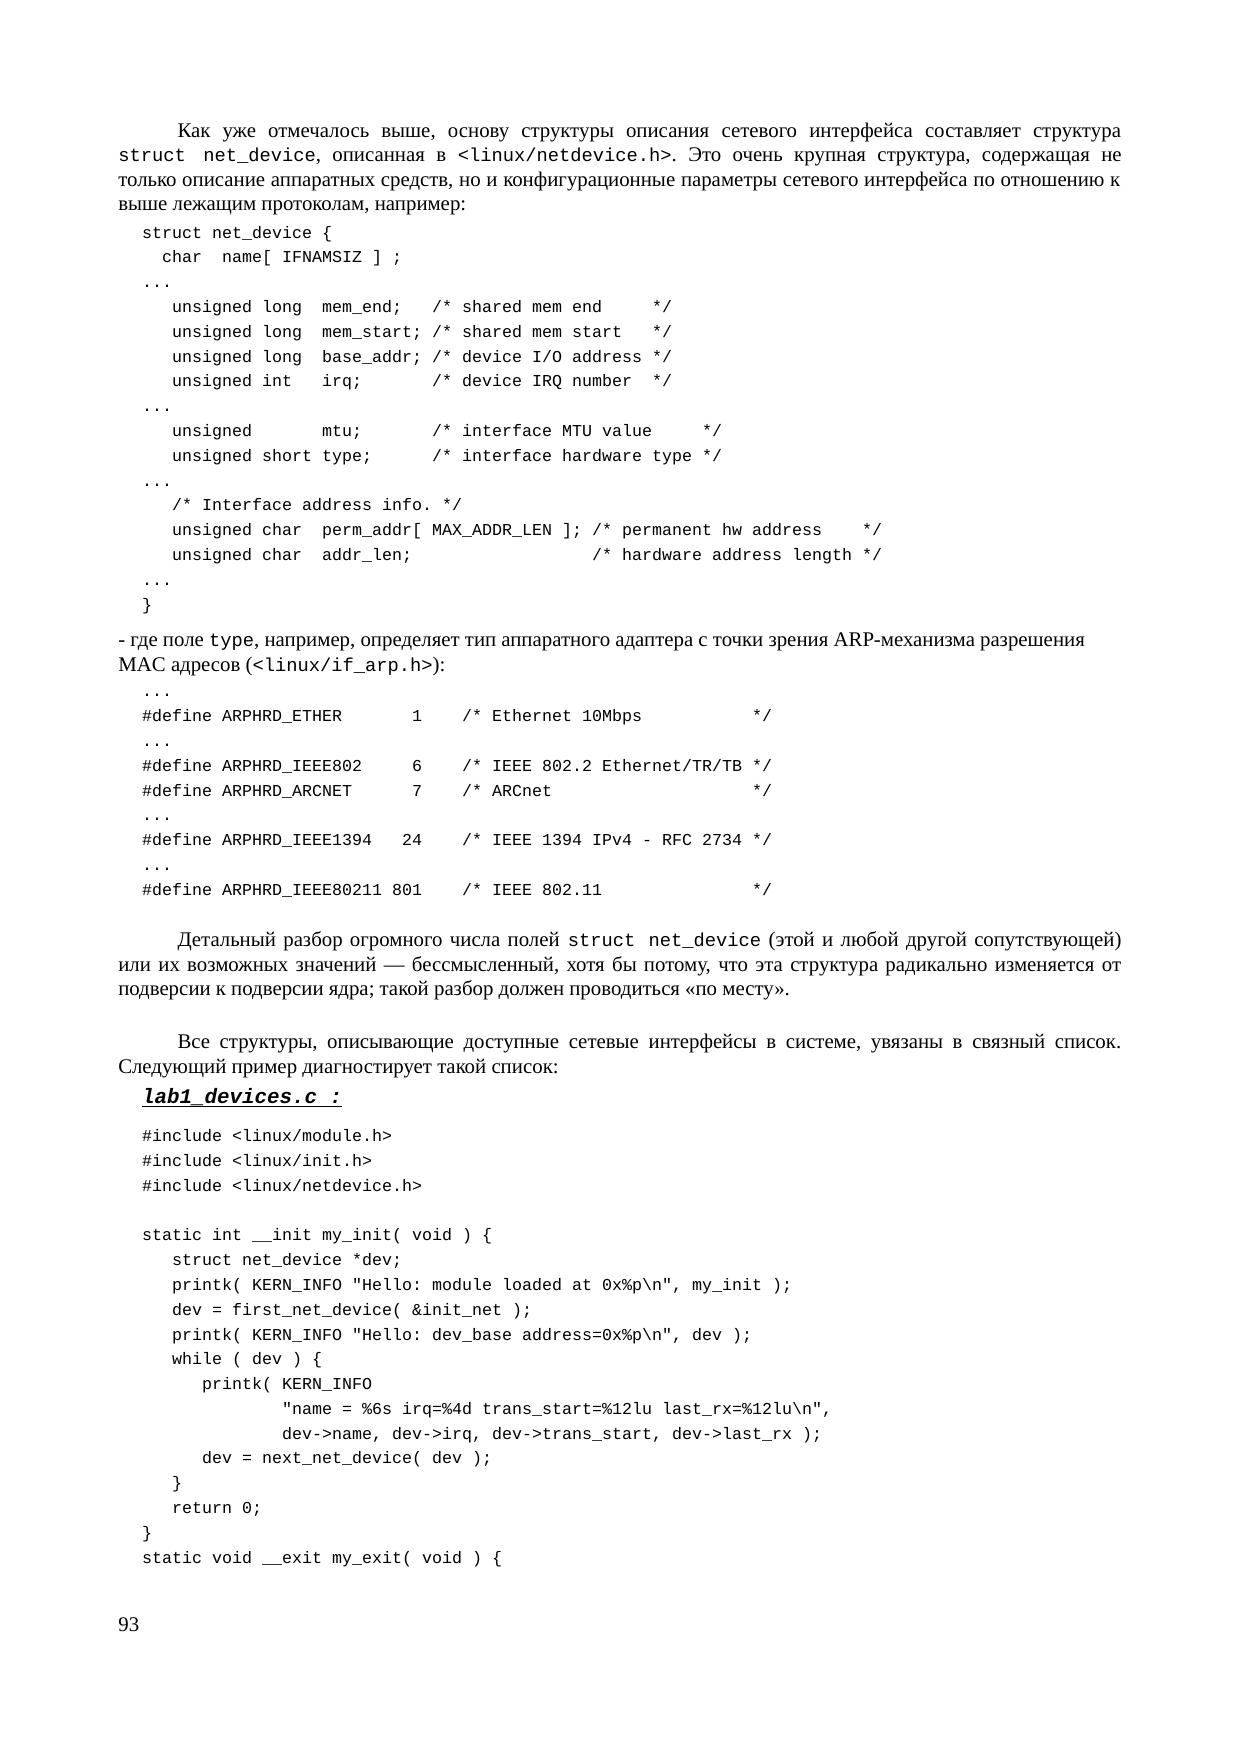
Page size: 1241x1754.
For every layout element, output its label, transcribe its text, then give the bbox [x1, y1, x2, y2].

text Как уже отмечалось выше, основу структуры описания сетевого интерфейса составляет структура struct net_device, описанная в <linux/netdevice.h>. Это очень крупная структура, содержащая не только описание аппаратных средств, но и конфигурационные параметры сетевого интерфейса по отношению к выше лежащим протоколам, например: [118, 118, 1122, 215]
text unsigned long base_addr; /* device I/O address */ [142, 348, 1122, 367]
text char name[ IFNAMSIZ ] ; [142, 249, 1122, 268]
text ... [142, 683, 1122, 702]
text struct net_device { [142, 224, 1122, 243]
text static int __init my_init( void ) { [142, 1227, 1122, 1246]
text dev->name, dev->irq, dev->trans_start, dev->last_rx ); [142, 1425, 1122, 1444]
text /* Interface address info. */ [142, 497, 1122, 516]
text #include <linux/module.h> [142, 1128, 1122, 1147]
text unsigned int irq; /* device IRQ number */ [142, 373, 1122, 392]
text lab1_devices.c : [142, 1086, 1122, 1110]
text printk( KERN_INFO [142, 1376, 1122, 1394]
text ... [142, 733, 1122, 751]
text while ( dev ) { [142, 1351, 1122, 1370]
text #include <linux/init.h> [142, 1153, 1122, 1171]
text ... [142, 857, 1122, 875]
text ... [142, 472, 1122, 491]
text Все структуры, описывающие доступные сетевые интерфейсы в системе, увязаны в связный список. Следующий пример диагностирует такой список: [118, 1029, 1122, 1078]
text static void __exit my_exit( void ) { [142, 1549, 1122, 1568]
text #define ARPHRD_IEEE80211 801 /* IEEE 802.11 */ [142, 881, 1122, 900]
text unsigned mtu; /* interface MTU value */ [142, 423, 1122, 441]
text "name = %6s irq=%4d trans_start=%12lu last_rx=%12lu\n", [142, 1401, 1122, 1419]
text } [142, 596, 1122, 615]
text } [142, 1524, 1122, 1543]
text unsigned char addr_len; /* hardware address length */ [142, 547, 1122, 565]
text #define ARPHRD_IEEE1394 24 /* IEEE 1394 IPv4 - RFC 2734 */ [142, 832, 1122, 851]
text return 0; [142, 1500, 1122, 1518]
text #include <linux/netdevice.h> [142, 1177, 1122, 1196]
text #define ARPHRD_ETHER 1 /* Ethernet 10Mbps */ [142, 708, 1122, 727]
text dev = next_net_device( dev ); [142, 1450, 1122, 1469]
text printk( KERN_INFO "Hello: dev_base address=0x%p\n", dev ); [142, 1326, 1122, 1345]
text #define ARPHRD_ARCNET 7 /* ARCnet */ [142, 782, 1122, 801]
text Детальный разбор огромного числа полей struct net_device (этой и любой другой сопутствующей) или их возможных значений — бессмысленный, хотя бы потому, что эта структура радикально изменяется от подверсии к подверсии ядра; такой разбор должен проводиться «по месту». [118, 927, 1122, 1000]
text unsigned long mem_start; /* shared mem start */ [142, 323, 1122, 342]
text ... [142, 398, 1122, 417]
text ... [142, 274, 1122, 293]
text printk( KERN_INFO "Hello: module loaded at 0x%p\n", my_init ); [142, 1277, 1122, 1295]
text unsigned long mem_end; /* shared mem end */ [142, 299, 1122, 317]
text unsigned short type; /* interface hardware type */ [142, 447, 1122, 466]
text ... [142, 571, 1122, 590]
text dev = first_net_device( &init_net ); [142, 1301, 1122, 1320]
text #define ARPHRD_IEEE802 6 /* IEEE 802.2 Ethernet/TR/TB */ [142, 757, 1122, 776]
text ... [142, 807, 1122, 826]
text struct net_device *dev; [142, 1252, 1122, 1271]
text unsigned char perm_addr[ MAX_ADDR_LEN ]; /* permanent hw address */ [142, 522, 1122, 541]
text - где поле type, например, определяет тип аппаратного адаптера с точки зрения ARP-механизма разрешения MAC адресов (<linux/if_arp.h>): [118, 627, 1122, 677]
text } [142, 1475, 1122, 1494]
